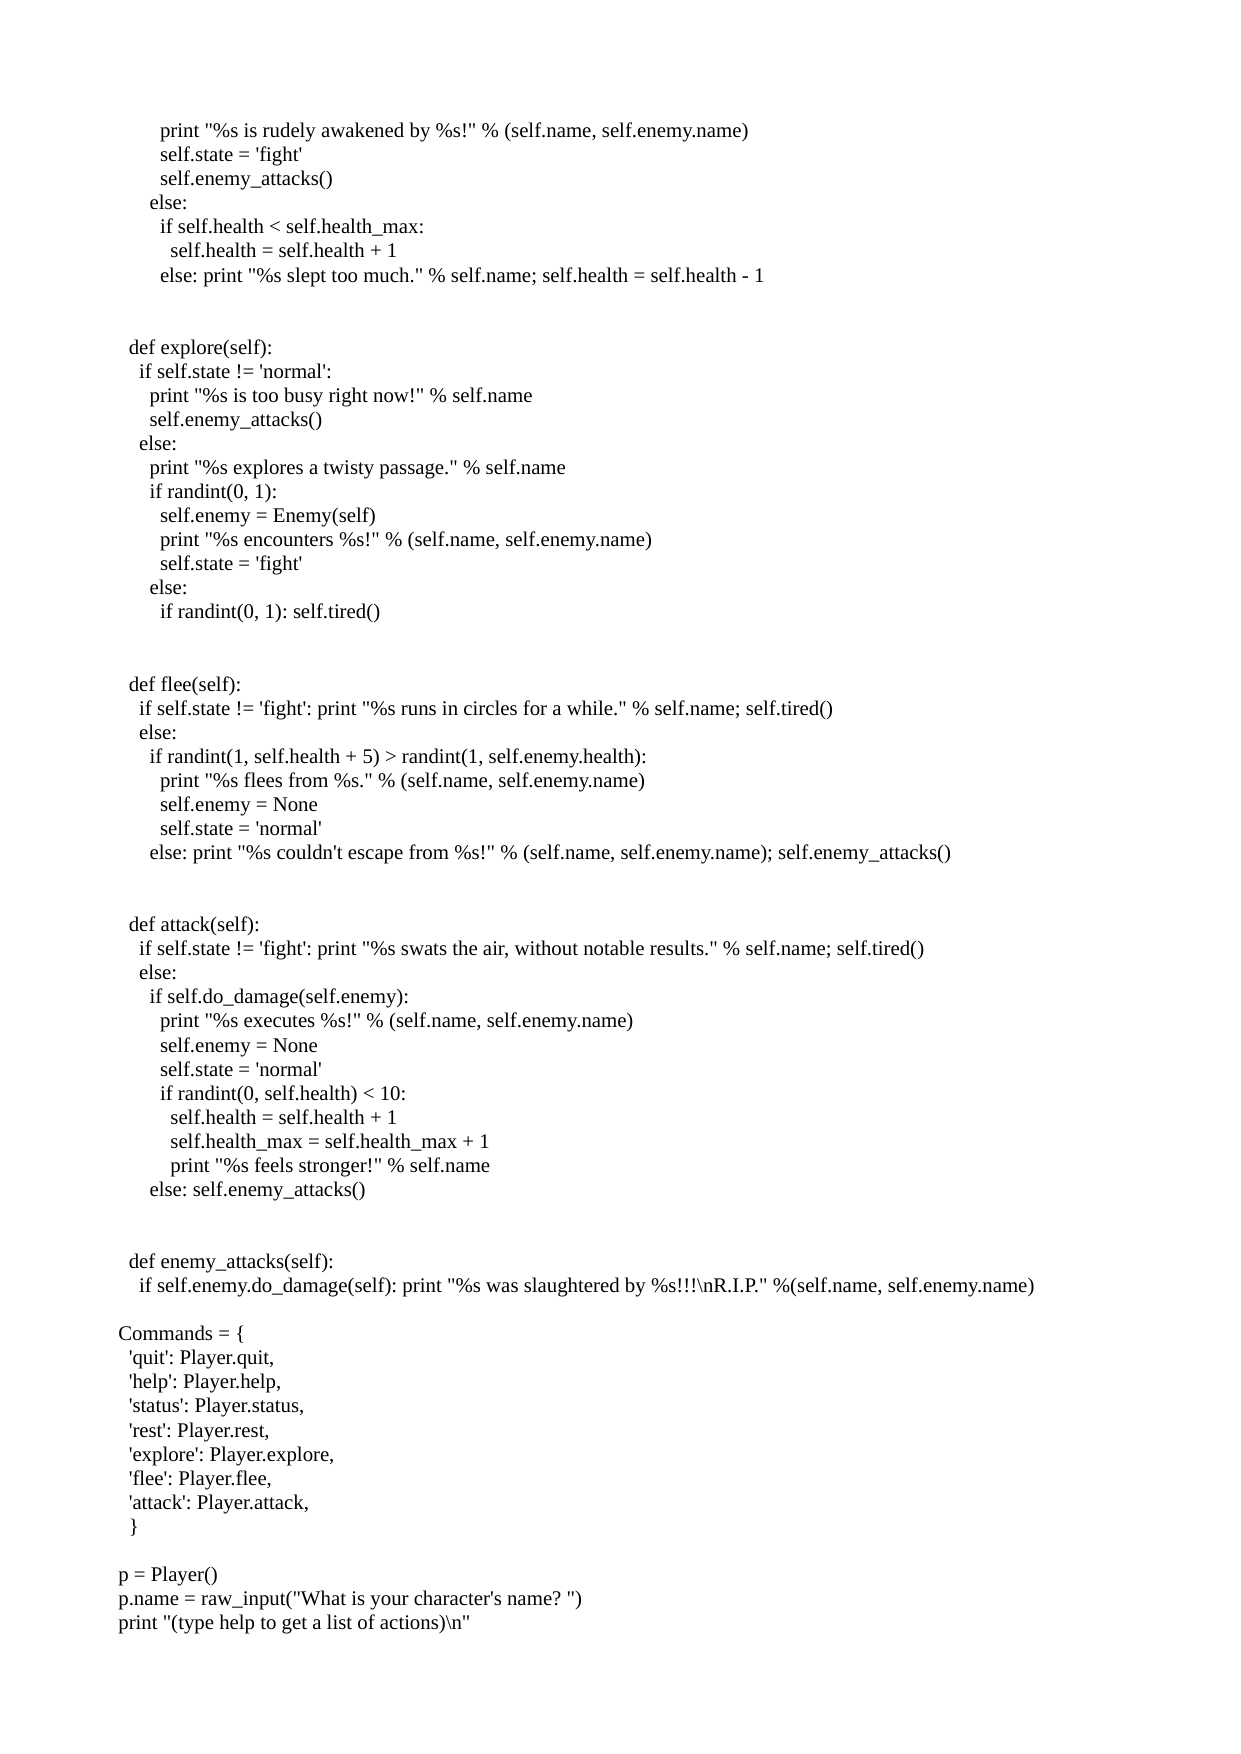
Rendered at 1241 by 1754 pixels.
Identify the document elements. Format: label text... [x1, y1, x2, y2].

text p = Player() [118, 1562, 1122, 1586]
text else: print "%s slept too much." % self.name; self.health = self.health - 1 [118, 262, 1122, 287]
text if self.state != 'fight': print "%s swats the air, without notable results." % self.name; self.tired() [118, 936, 1122, 960]
text self.state = 'fight' [118, 142, 1122, 166]
text if self.enemy.do_damage(self): print "%s was slaughtered by %s!!!\nR.I.P." %(self.name, self.enemy.name) [118, 1273, 1122, 1297]
text 'status': Player.status, [118, 1393, 1122, 1417]
text 'rest': Player.rest, [118, 1417, 1122, 1442]
text print "%s explores a twisty passage." % self.name [118, 455, 1122, 479]
text print "%s feels stronger!" % self.name [118, 1153, 1122, 1177]
text print "%s flees from %s." % (self.name, self.enemy.name) [118, 768, 1122, 792]
text if self.health < self.health_max: [118, 214, 1122, 238]
text if randint(0, 1): [118, 479, 1122, 503]
text if randint(1, self.health + 5) > randint(1, self.enemy.health): [118, 744, 1122, 768]
text else: [118, 190, 1122, 214]
text self.health_max = self.health_max + 1 [118, 1129, 1122, 1153]
text 'explore': Player.explore, [118, 1442, 1122, 1466]
text else: [118, 431, 1122, 455]
text Commands = { [118, 1321, 1122, 1345]
text else: print "%s couldn't escape from %s!" % (self.name, self.enemy.name); self.enemy_attacks() [118, 840, 1122, 864]
text self.health = self.health + 1 [118, 238, 1122, 262]
text self.state = 'fight' [118, 551, 1122, 575]
text 'quit': Player.quit, [118, 1345, 1122, 1369]
text print "%s is rudely awakened by %s!" % (self.name, self.enemy.name) [118, 118, 1122, 142]
text 'flee': Player.flee, [118, 1466, 1122, 1490]
text else: [118, 960, 1122, 984]
text self.state = 'normal' [118, 1057, 1122, 1081]
text print "%s encounters %s!" % (self.name, self.enemy.name) [118, 527, 1122, 551]
text self.enemy_attacks() [118, 407, 1122, 431]
text print "%s executes %s!" % (self.name, self.enemy.name) [118, 1008, 1122, 1032]
text self.enemy = Enemy(self) [118, 503, 1122, 527]
text def attack(self): [118, 912, 1122, 936]
text print "(type help to get a list of actions)\n" [118, 1610, 1122, 1634]
text } [118, 1514, 1122, 1538]
text 'help': Player.help, [118, 1369, 1122, 1393]
text print "%s is too busy right now!" % self.name [118, 383, 1122, 407]
text self.health = self.health + 1 [118, 1105, 1122, 1129]
text self.state = 'normal' [118, 816, 1122, 840]
text else: self.enemy_attacks() [118, 1177, 1122, 1201]
text self.enemy = None [118, 1032, 1122, 1057]
text def flee(self): [118, 672, 1122, 696]
text if self.state != 'normal': [118, 359, 1122, 383]
text if self.do_damage(self.enemy): [118, 984, 1122, 1008]
text else: [118, 575, 1122, 599]
text self.enemy_attacks() [118, 166, 1122, 190]
text 'attack': Player.attack, [118, 1490, 1122, 1514]
text else: [118, 720, 1122, 744]
text def enemy_attacks(self): [118, 1249, 1122, 1273]
text self.enemy = None [118, 792, 1122, 816]
text def explore(self): [118, 335, 1122, 359]
text p.name = raw_input("What is your character's name? ") [118, 1586, 1122, 1610]
text if self.state != 'fight': print "%s runs in circles for a while." % self.name; self.tired() [118, 696, 1122, 720]
text if randint(0, 1): self.tired() [118, 599, 1122, 623]
text if randint(0, self.health) < 10: [118, 1081, 1122, 1105]
